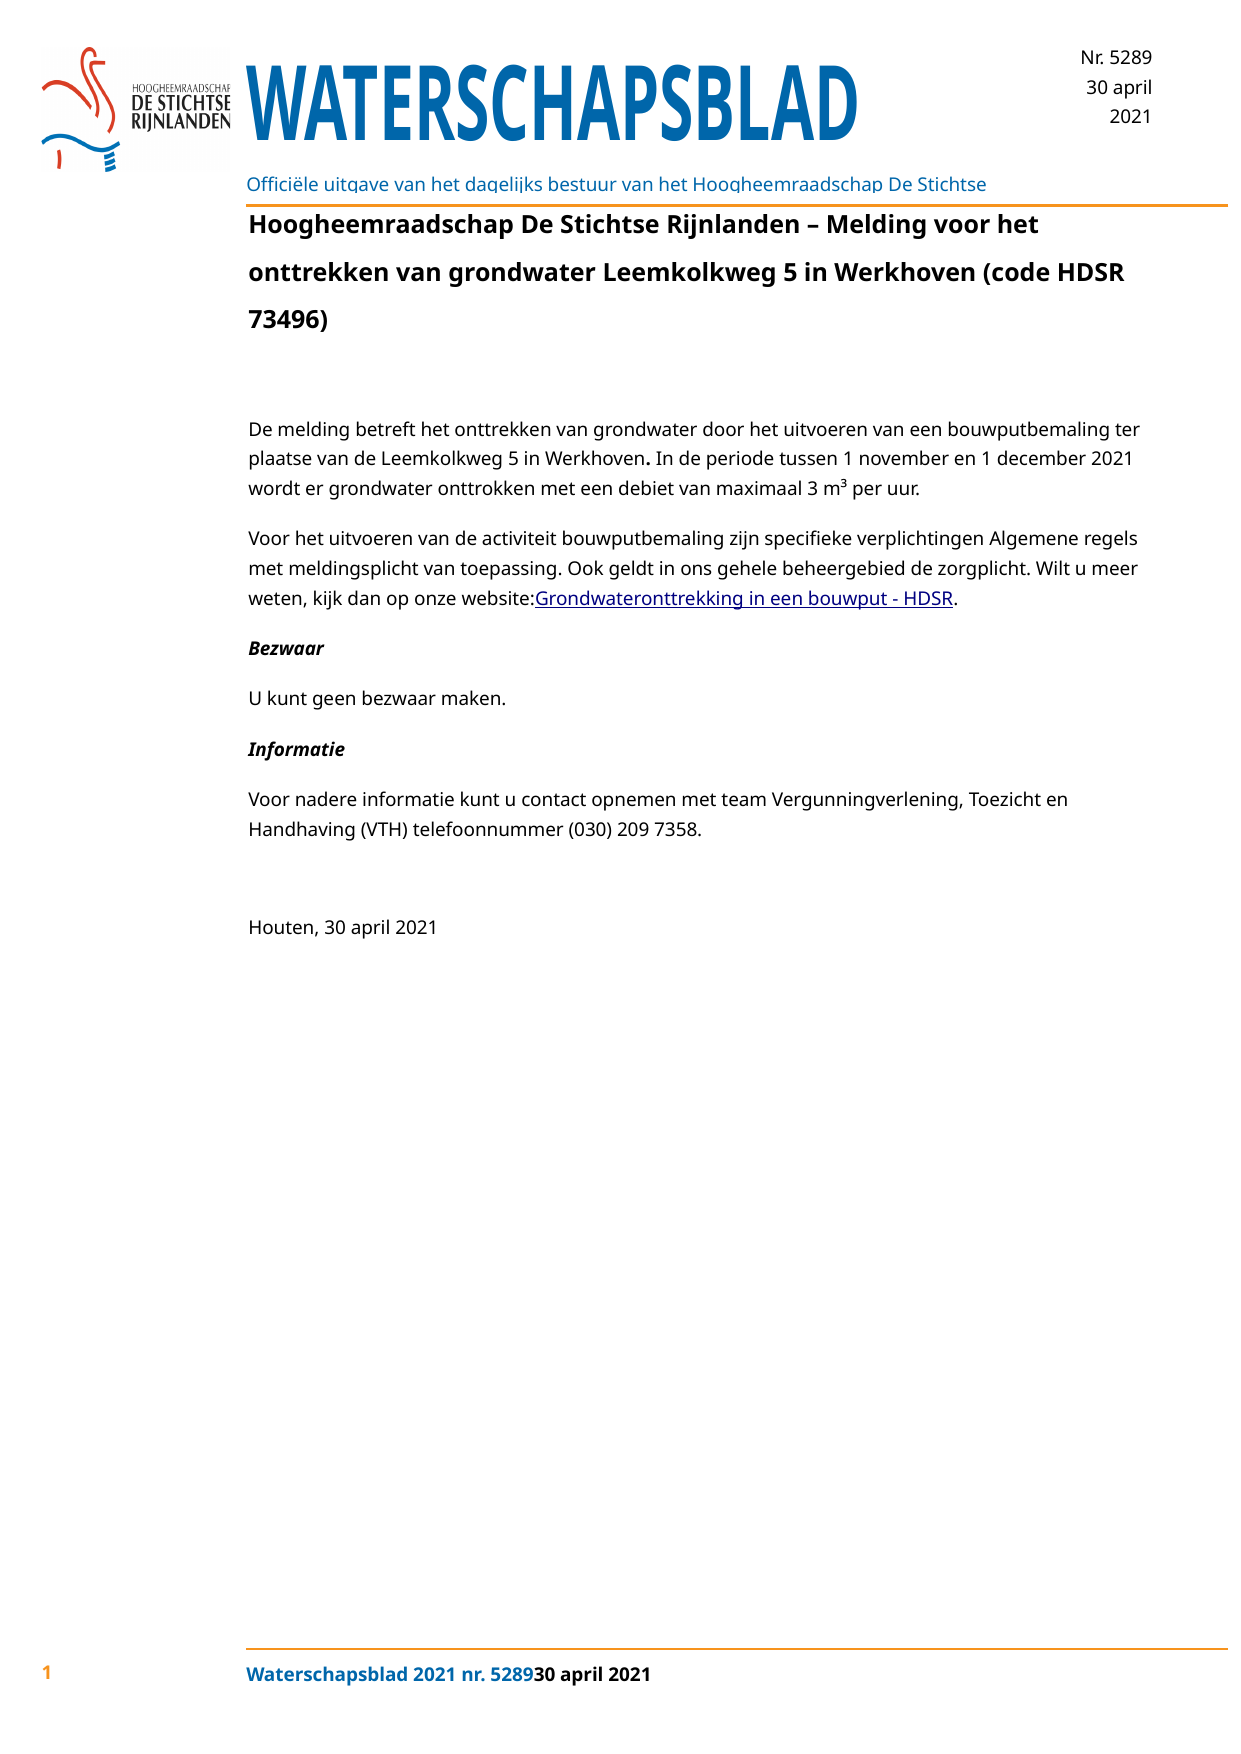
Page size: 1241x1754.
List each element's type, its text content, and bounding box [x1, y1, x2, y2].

text Voor nadere informatie kunt u contact opnemen met team Vergunningverlening, Toezicht en Handhaving (VTH) telefoonnummer (030) 209 7358. [248, 786, 1152, 842]
text Houten, 30 april 2021 [248, 914, 1152, 940]
text De melding betreft het onttrekken van grondwater door het uitvoeren van een bouwputbemaling ter plaatse van de Leemkolkweg 5 in Werkhoven. In de periode tussen 1 november en 1 december 2021 wordt er grondwater onttrokken met een debiet van maximaal 3 m³ per uur. [248, 416, 1152, 501]
text U kunt geen bezwaar maken. [248, 686, 1152, 711]
text Bezwaar [248, 635, 1152, 661]
text Hoogheemraadschap De Stichtse Rijnlanden – Melding voor het onttrekken van grondwater Leemkolkweg 5 in Werkhoven (code HDSR 73496) [248, 207, 1152, 336]
picture [41, 47, 231, 172]
text Informatie [248, 736, 1152, 762]
text Voor het uitvoeren van de activiteit bouwputbemaling zijn specifieke verplichtingen Algemene regels met meldingsplicht van toepassing. Ook geldt in ons gehele beheergebied de zorgplicht. Wilt u meer weten, kijk dan op onze website:Grondwateronttrekking in een bouwput - HDSR. [248, 526, 1152, 610]
